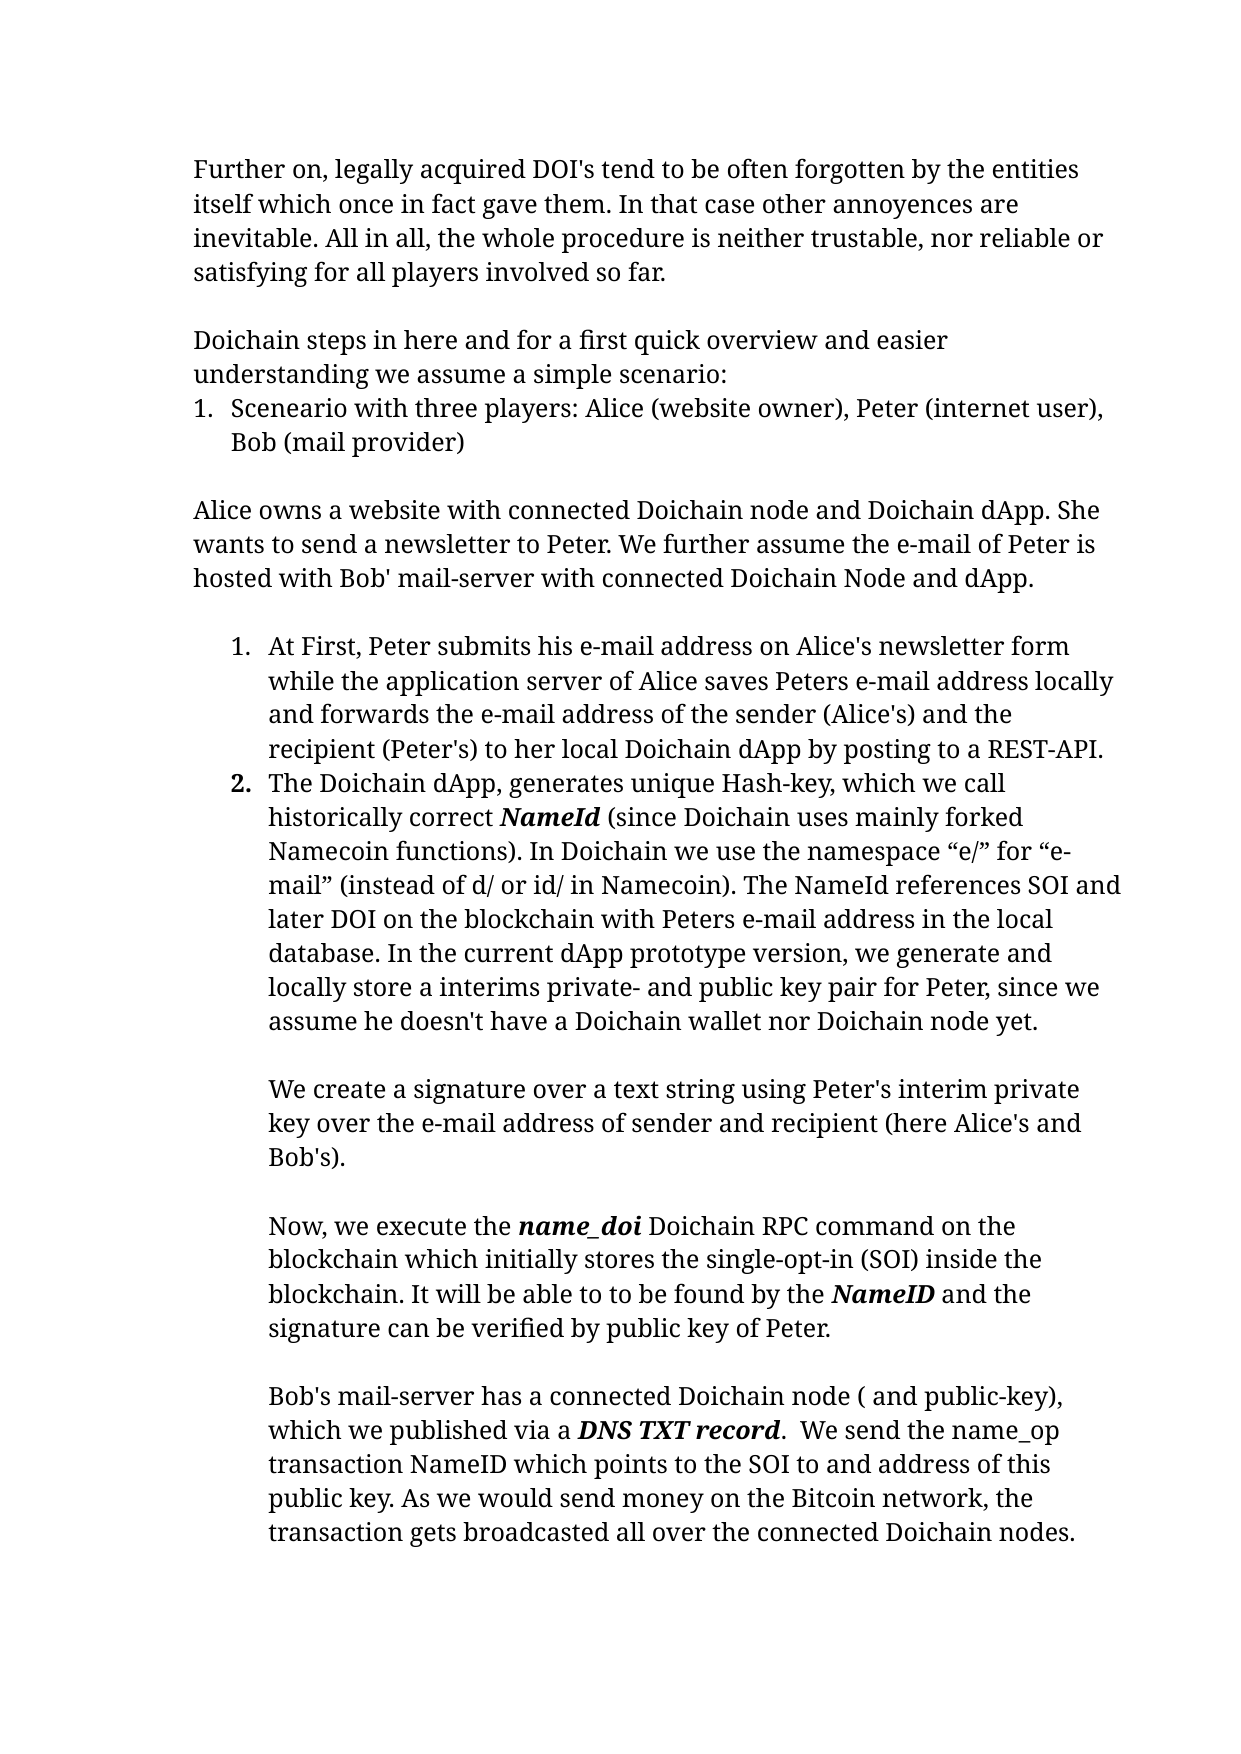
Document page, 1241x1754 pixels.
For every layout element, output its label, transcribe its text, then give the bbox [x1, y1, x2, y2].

list At First, Peter submits his e-mail address on Alice's newsletter form while the application server of Alice saves Peters e-mail address locally and forwards the e-mail address of the sender (Alice's) and the recipient (Peter's) to her local Doichain dApp by posting to a REST-API. [231, 629, 1122, 765]
list Sceneario with three players: Alice (website owner), Peter (internet user), Bob (mail provider) [193, 391, 1122, 459]
list Alice owns a website with connected Doichain node and Doichain dApp. She wants to send a newsletter to Peter. We further assume the e-mail of Peter is hosted with Bob' mail-server with connected Doichain Node and dApp. [156, 493, 1122, 629]
list Further on, legally acquired DOI's tend to be often forgotten by the entities itself which once in fact gave them. In that case other annoyences are inevitable. All in all, the whole procedure is neither trustable, nor reliable or satisfying for all players involved so far. [156, 118, 1122, 288]
list Doichain steps in here and for a first quick overview and easier understanding we assume a simple scenario: [156, 322, 1122, 391]
list The Doichain dApp, generates unique Hash-key, which we call historically correct NameId (since Doichain uses mainly forked Namecoin functions). In Doichain we use the namespace “e/” for “e-mail” (instead of d/ or id/ in Namecoin). The NameId references SOI and later DOI on the blockchain with Peters e-mail address in the local database. In the current dApp prototype version, we generate and locally store a interims private- and public key pair for Peter, since we assume he doesn't have a Doichain wallet nor Doichain node yet. We create a signature over a text string using Peter's interim private key over the e-mail address of sender and recipient (here Alice's and Bob's). Now, we execute the name_doi Doichain RPC command on the blockchain which initially stores the single-opt-in (SOI) inside the blockchain. It will be able to to be found by the NameID and the signature can be verified by public key of Peter. Bob's mail-server has a connected Doichain node ( and public-key), which we published via a DNS TXT record. We send the name_op transaction NameID which points to the SOI to and address of this public key. As we would send money on the Bitcoin network, the transaction gets broadcasted all over the connected Doichain nodes. [231, 765, 1122, 1583]
